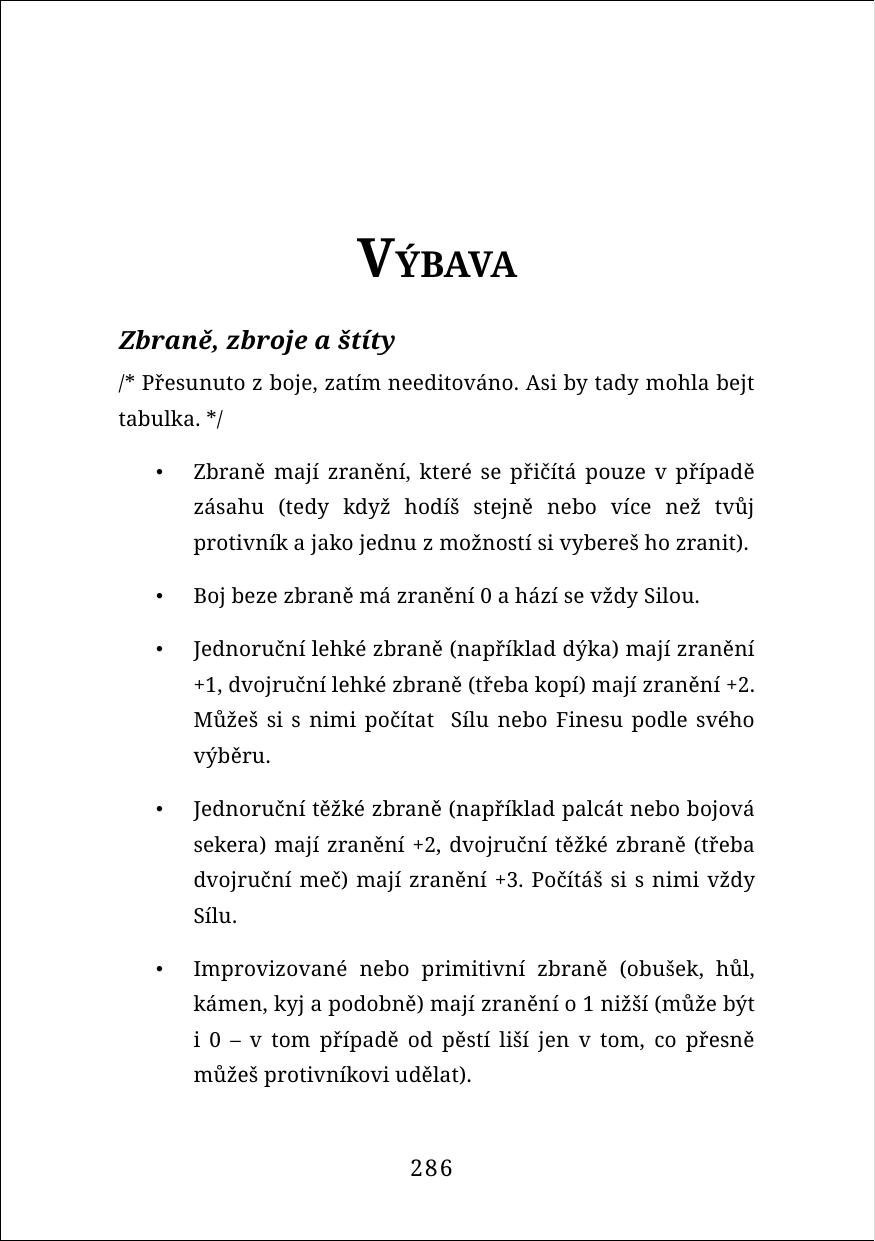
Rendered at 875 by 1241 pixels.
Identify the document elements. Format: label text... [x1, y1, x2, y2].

list Jednoruční lehké zbraně (například dýka) mají zranění +1, dvojruční lehké zbraně (třeba kopí) mají zranění +2. Můžeš si s nimi počítat Sílu nebo Finesu podle svého výběru. [156, 634, 756, 769]
text /* Přesunuto z boje, zatím needitováno. Asi by tady mohla bejt tabulka. */ [118, 368, 756, 432]
list Jednoruční těžké zbraně (například palcát nebo bojová sekera) mají zranění +2, dvojruční těžké zbraně (třeba dvojruční meč) mají zranění +3. Počítáš si s nimi vždy Sílu. [156, 794, 756, 929]
list Boj beze zbraně má zranění 0 a hází se vždy Silou. [156, 581, 756, 609]
list Improvizované nebo primitivní zbraně (obušek, hůl, kámen, kyj a podobně) mají zranění o 1 nižší (může být i 0 – v tom případě od pěstí liší jen v tom, co přesně můžeš protivníkovi udělat). [156, 954, 756, 1089]
list Zbraně mají zranění, které se přičítá pouze v případě zásahu (tedy když hodíš stejně nebo více než tvůj protivník a jako jednu z možností si vybereš ho zranit). [156, 457, 756, 556]
subtitle Výbava [118, 219, 756, 293]
subtitle Zbraně, zbroje a štíty [118, 322, 756, 356]
